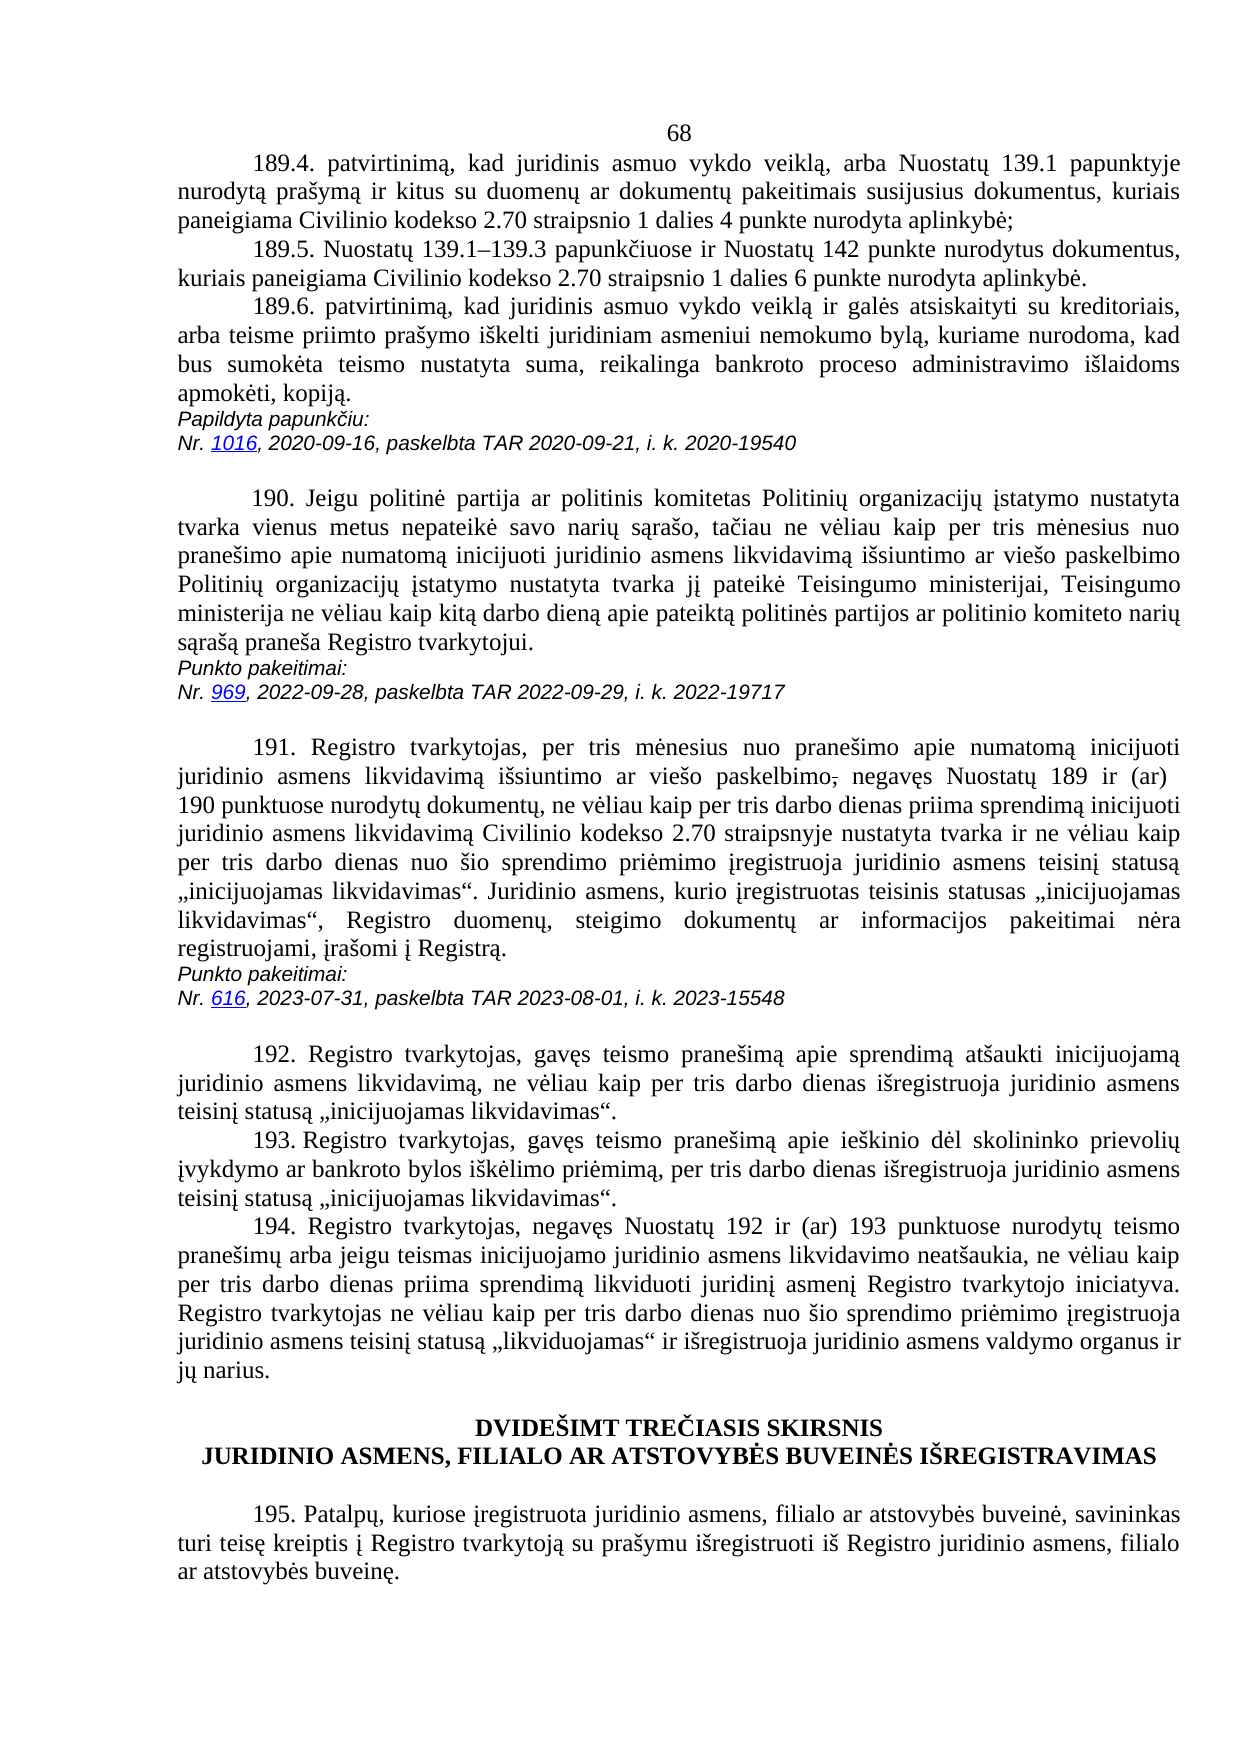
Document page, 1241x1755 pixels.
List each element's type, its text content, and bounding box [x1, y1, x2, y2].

text 191. Registro tvarkytojas, per tris mėnesius nuo pranešimo apie numatomą inicijuoti juridinio asmens likvidavimą išsiuntimo ar viešo paskelbimo, negavęs Nuostatų 189 ir (ar) 190 punktuose nurodytų dokumentų, ne vėliau kaip per tris darbo dienas priima sprendimą inicijuoti juridinio asmens likvidavimą Civilinio kodekso 2.70 straipsnyje nustatyta tvarka ir ne vėliau kaip per tris darbo dienas nuo šio sprendimo priėmimo įregistruoja juridinio asmens teisinį statusą „inicijuojamas likvidavimas“. Juridinio asmens, kurio įregistruotas teisinis statusas „inicijuojamas likvidavimas“, Registro duomenų, steigimo dokumentų ar informacijos pakeitimai nėra registruojami, įrašomi į Registrą. [177, 732, 1181, 962]
text Punkto pakeitimai: [177, 962, 1181, 986]
text Nr. 616, 2023-07-31, paskelbta TAR 2023-08-01, i. k. 2023-15548 [177, 986, 1181, 1010]
text 194. Registro tvarkytojas, negavęs Nuostatų 192 ir (ar) 193 punktuose nurodytų teismo pranešimų arba jeigu teismas inicijuojamo juridinio asmens likvidavimo neatšaukia, ne vėliau kaip per tris darbo dienas priima sprendimą likviduoti juridinį asmenį Registro tvarkytojo iniciatyva. Registro tvarkytojas ne vėliau kaip per tris darbo dienas nuo šio sprendimo priėmimo įregistruoja juridinio asmens teisinį statusą „likviduojamas“ ir išregistruoja juridinio asmens valdymo organus ir jų narius. [177, 1211, 1181, 1384]
text 193. Registro tvarkytojas, gavęs teismo pranešimą apie ieškinio dėl skolininko prievolių įvykdymo ar bankroto bylos iškėlimo priėmimą, per tris darbo dienas išregistruoja juridinio asmens teisinį statusą „inicijuojamas likvidavimas“. [177, 1125, 1181, 1211]
text DVIDEŠIMT TREČIASIS SKIRSNIS [177, 1413, 1181, 1441]
text Papildyta papunkčiu: [177, 406, 1181, 430]
text 190. Jeigu politinė partija ar politinis komitetas Politinių organizacijų įstatymo nustatyta tvarka vienus metus nepateikė savo narių sąrašo, tačiau ne vėliau kaip per tris mėnesius nuo pranešimo apie numatomą inicijuoti juridinio asmens likvidavimą išsiuntimo ar viešo paskelbimo Politinių organizacijų įstatymo nustatyta tvarka jį pateikė Teisingumo ministerijai, Teisingumo ministerija ne vėliau kaip kitą darbo dieną apie pateiktą politinės partijos ar politinio komiteto narių sąrašą praneša Registro tvarkytojui. [177, 483, 1181, 656]
text Nr. 969, 2022-09-28, paskelbta TAR 2022-09-29, i. k. 2022-19717 [177, 679, 1181, 703]
text 195. Patalpų, kuriose įregistruota juridinio asmens, filialo ar atstovybės buveinė, savininkas turi teisę kreiptis į Registro tvarkytoją su prašymu išregistruoti iš Registro juridinio asmens, filialo ar atstovybės buveinę. [177, 1499, 1181, 1585]
text Punkto pakeitimai: [177, 656, 1181, 679]
text 189.5. Nuostatų 139.1–139.3 papunkčiuose ir Nuostatų 142 punkte nurodytus dokumentus, kuriais paneigiama Civilinio kodekso 2.70 straipsnio 1 dalies 6 punkte nurodyta aplinkybė. [177, 234, 1181, 291]
text 189.4. patvirtinimą, kad juridinis asmuo vykdo veiklą, arba Nuostatų 139.1 papunktyje nurodytą prašymą ir kitus su duomenų ar dokumentų pakeitimais susijusius dokumentus, kuriais paneigiama Civilinio kodekso 2.70 straipsnio 1 dalies 4 punkte nurodyta aplinkybė; [177, 148, 1181, 234]
text Nr. 1016, 2020-09-16, paskelbta TAR 2020-09-21, i. k. 2020-19540 [177, 430, 1181, 454]
text 192. Registro tvarkytojas, gavęs teismo pranešimą apie sprendimą atšaukti inicijuojamą juridinio asmens likvidavimą, ne vėliau kaip per tris darbo dienas išregistruoja juridinio asmens teisinį statusą „inicijuojamas likvidavimas“. [177, 1039, 1181, 1125]
text 189.6. patvirtinimą, kad juridinis asmuo vykdo veiklą ir galės atsiskaityti su kreditoriais, arba teisme priimto prašymo iškelti juridiniam asmeniui nemokumo bylą, kuriame nurodoma, kad bus sumokėta teismo nustatyta suma, reikalinga bankroto proceso administravimo išlaidoms apmokėti, kopiją. [177, 291, 1181, 406]
text JURIDINIO ASMENS, FILIALO AR ATSTOVYBĖS BUVEINĖS IŠREGISTRAVIMAS [177, 1441, 1181, 1470]
